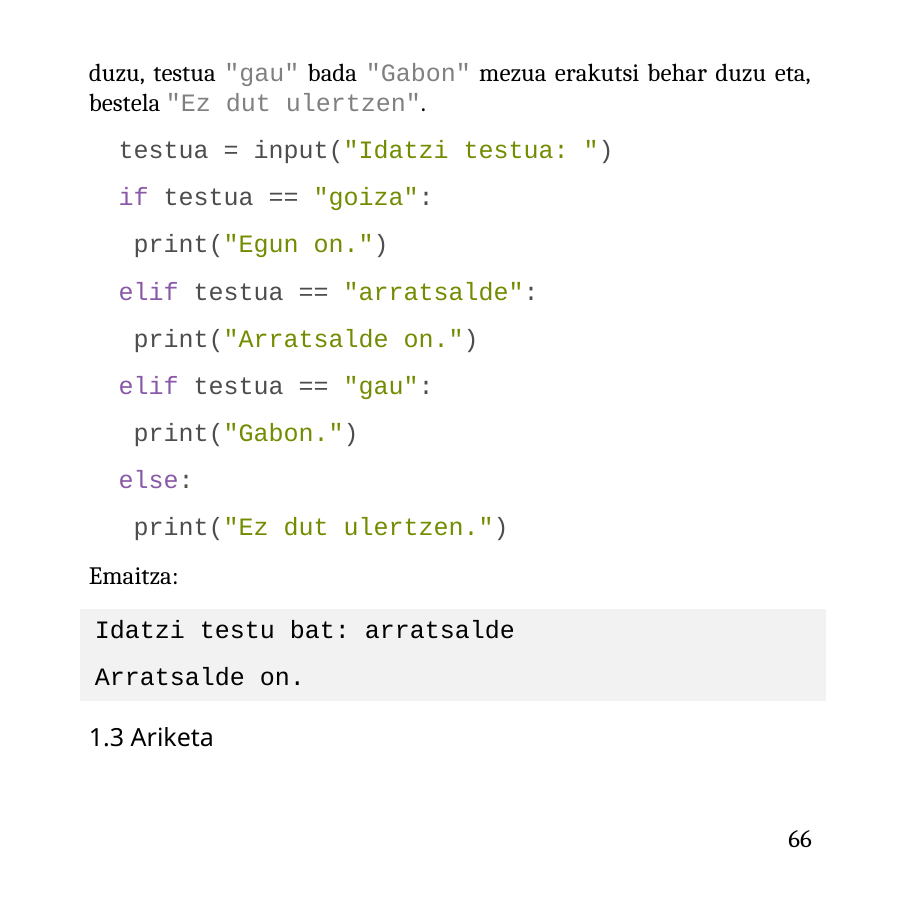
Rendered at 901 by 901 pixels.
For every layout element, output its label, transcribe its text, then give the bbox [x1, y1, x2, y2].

text else: [118, 467, 811, 496]
text Idatzi testu bat: arratsalde [86, 615, 820, 646]
text print("Ez dut ulertzen.") [118, 514, 811, 543]
text testua = input("Idatzi testua: ") [118, 138, 811, 166]
text print("Arratsalde on.") [118, 326, 811, 354]
text if testua == "goiza": [118, 185, 811, 213]
text Arratsalde on. [86, 656, 820, 695]
text 1.3 Ariketa [89, 720, 811, 754]
text elif testua == "gau": [118, 373, 811, 402]
text print("Gabon.") [118, 420, 811, 449]
text duzu, testua "gau" bada "Gabon" mezua erakutsi behar duzu eta, bestela "Ez dut ulertzen". [89, 59, 811, 119]
text print("Egun on.") [118, 232, 811, 260]
text elif testua == "arratsalde": [118, 279, 811, 307]
text Emaitza: [89, 562, 811, 590]
